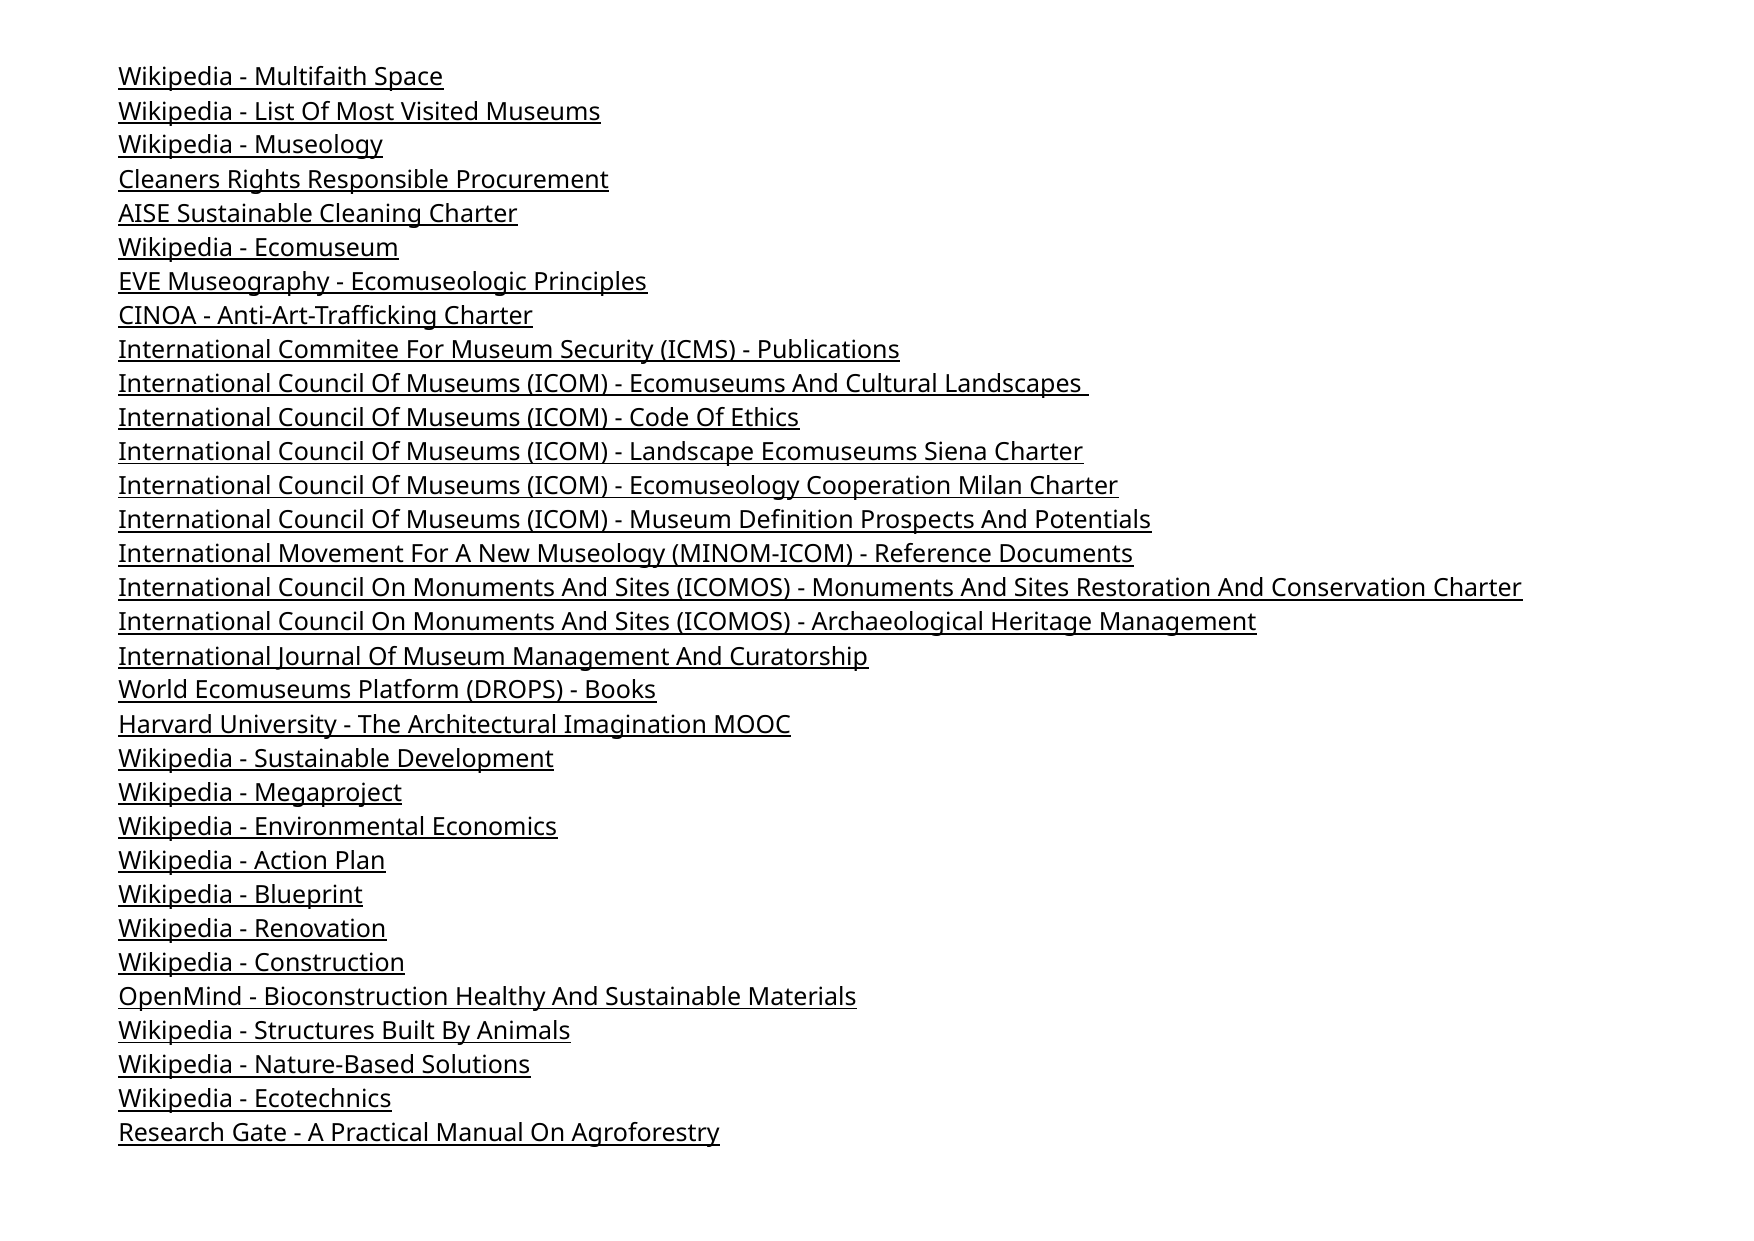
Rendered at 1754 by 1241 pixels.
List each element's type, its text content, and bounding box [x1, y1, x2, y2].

subtitle International Council On Monuments And Sites (ICOMOS) - Archaeological Heritage Management [118, 604, 1695, 638]
subtitle International Journal Of Museum Management And Curatorship [118, 638, 1695, 672]
subtitle Wikipedia - Blueprint [118, 877, 1695, 911]
subtitle Wikipedia - Structures Built By Animals [118, 1013, 1695, 1047]
subtitle Wikipedia - Ecomuseum [118, 229, 1695, 263]
subtitle International Council Of Museums (ICOM) - Museum Definition Prospects And Potentials [118, 502, 1695, 536]
subtitle Wikipedia - Renovation [118, 911, 1695, 945]
subtitle World Ecomuseums Platform (DROPS) - Books [118, 672, 1695, 706]
subtitle Wikipedia - Megaproject [118, 774, 1695, 808]
subtitle Harvard University - The Architectural Imagination MOOC [118, 706, 1695, 740]
subtitle Wikipedia - Nature-Based Solutions [118, 1047, 1695, 1081]
subtitle International Council Of Museums (ICOM) - Landscape Ecomuseums Siena Charter [118, 434, 1695, 468]
subtitle International Council Of Museums (ICOM) - Code Of Ethics [118, 400, 1695, 434]
subtitle International Council On Monuments And Sites (ICOMOS) - Monuments And Sites Restoration And Conservation Charter [118, 570, 1695, 604]
subtitle International Council Of Museums (ICOM) - Ecomuseums And Cultural Landscapes [118, 366, 1695, 400]
subtitle Research Gate - A Practical Manual On Agroforestry [118, 1115, 1695, 1149]
subtitle International Movement For A New Museology (MINOM-ICOM) - Reference Documents [118, 536, 1695, 570]
subtitle AISE Sustainable Cleaning Charter [118, 195, 1695, 229]
subtitle EVE Museography - Ecomuseologic Principles [118, 263, 1695, 297]
subtitle Wikipedia - List Of Most Visited Museums [118, 93, 1695, 127]
subtitle International Council Of Museums (ICOM) - Ecomuseology Cooperation Milan Charter [118, 468, 1695, 502]
subtitle Wikipedia - Environmental Economics [118, 808, 1695, 842]
subtitle OpenMind - Bioconstruction Healthy And Sustainable Materials [118, 979, 1695, 1013]
subtitle Wikipedia - Construction [118, 945, 1695, 979]
subtitle Cleaners Rights Responsible Procurement [118, 161, 1695, 195]
subtitle Wikipedia - Ecotechnics [118, 1081, 1695, 1115]
subtitle CINOA - Anti-Art-Trafficking Charter [118, 297, 1695, 332]
subtitle Wikipedia - Museology [118, 127, 1695, 161]
subtitle Wikipedia - Sustainable Development [118, 740, 1695, 774]
subtitle Wikipedia - Action Plan [118, 842, 1695, 877]
subtitle Wikipedia - Multifaith Space [118, 59, 1695, 93]
subtitle International Commitee For Museum Security (ICMS) - Publications [118, 332, 1695, 366]
